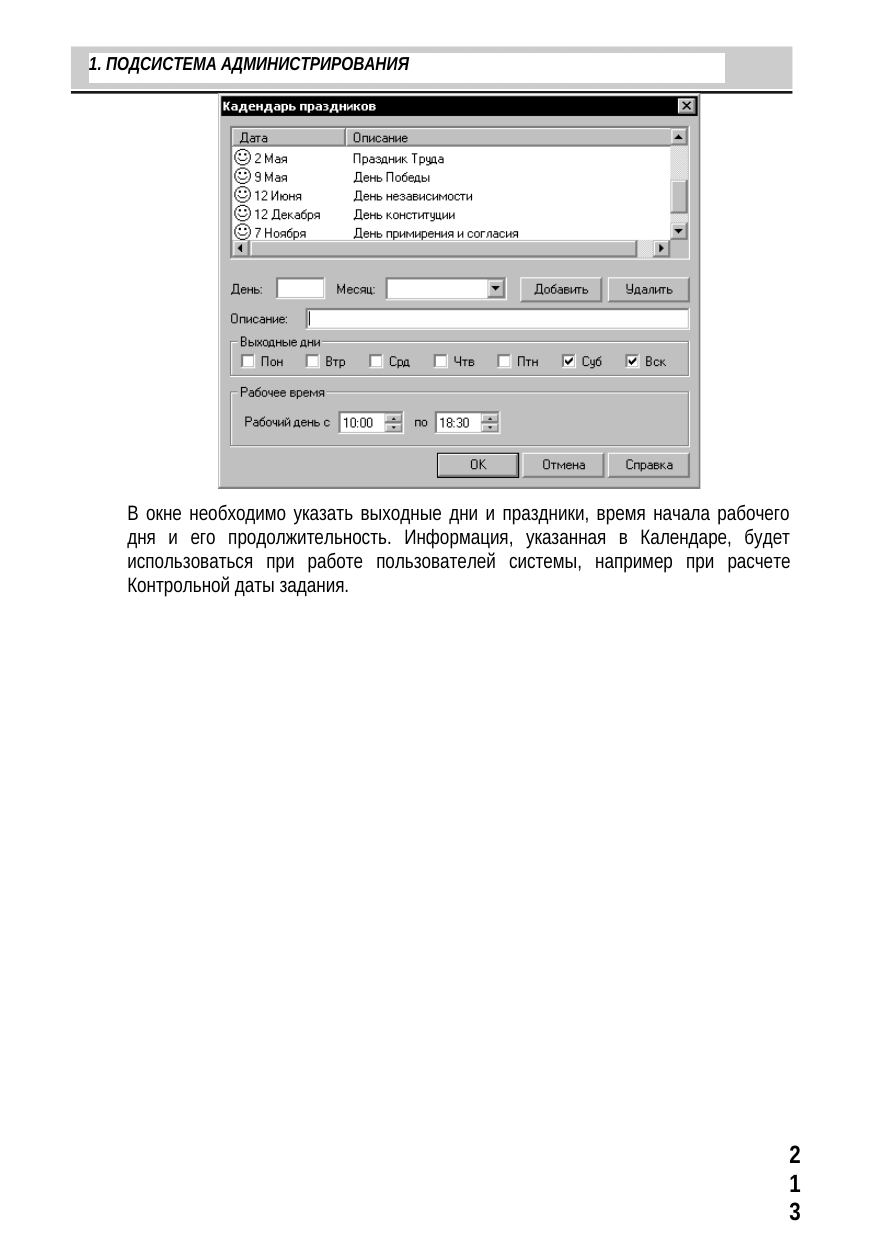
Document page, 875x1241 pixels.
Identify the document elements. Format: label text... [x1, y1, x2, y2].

text В окне необходимо указать выходные дни и праздники, время начала рабочего дня и его продолжительность. Информация, указанная в Календаре, будет использоваться при работе пользователей системы, например при расчете Контрольной даты задания. [127, 501, 791, 597]
